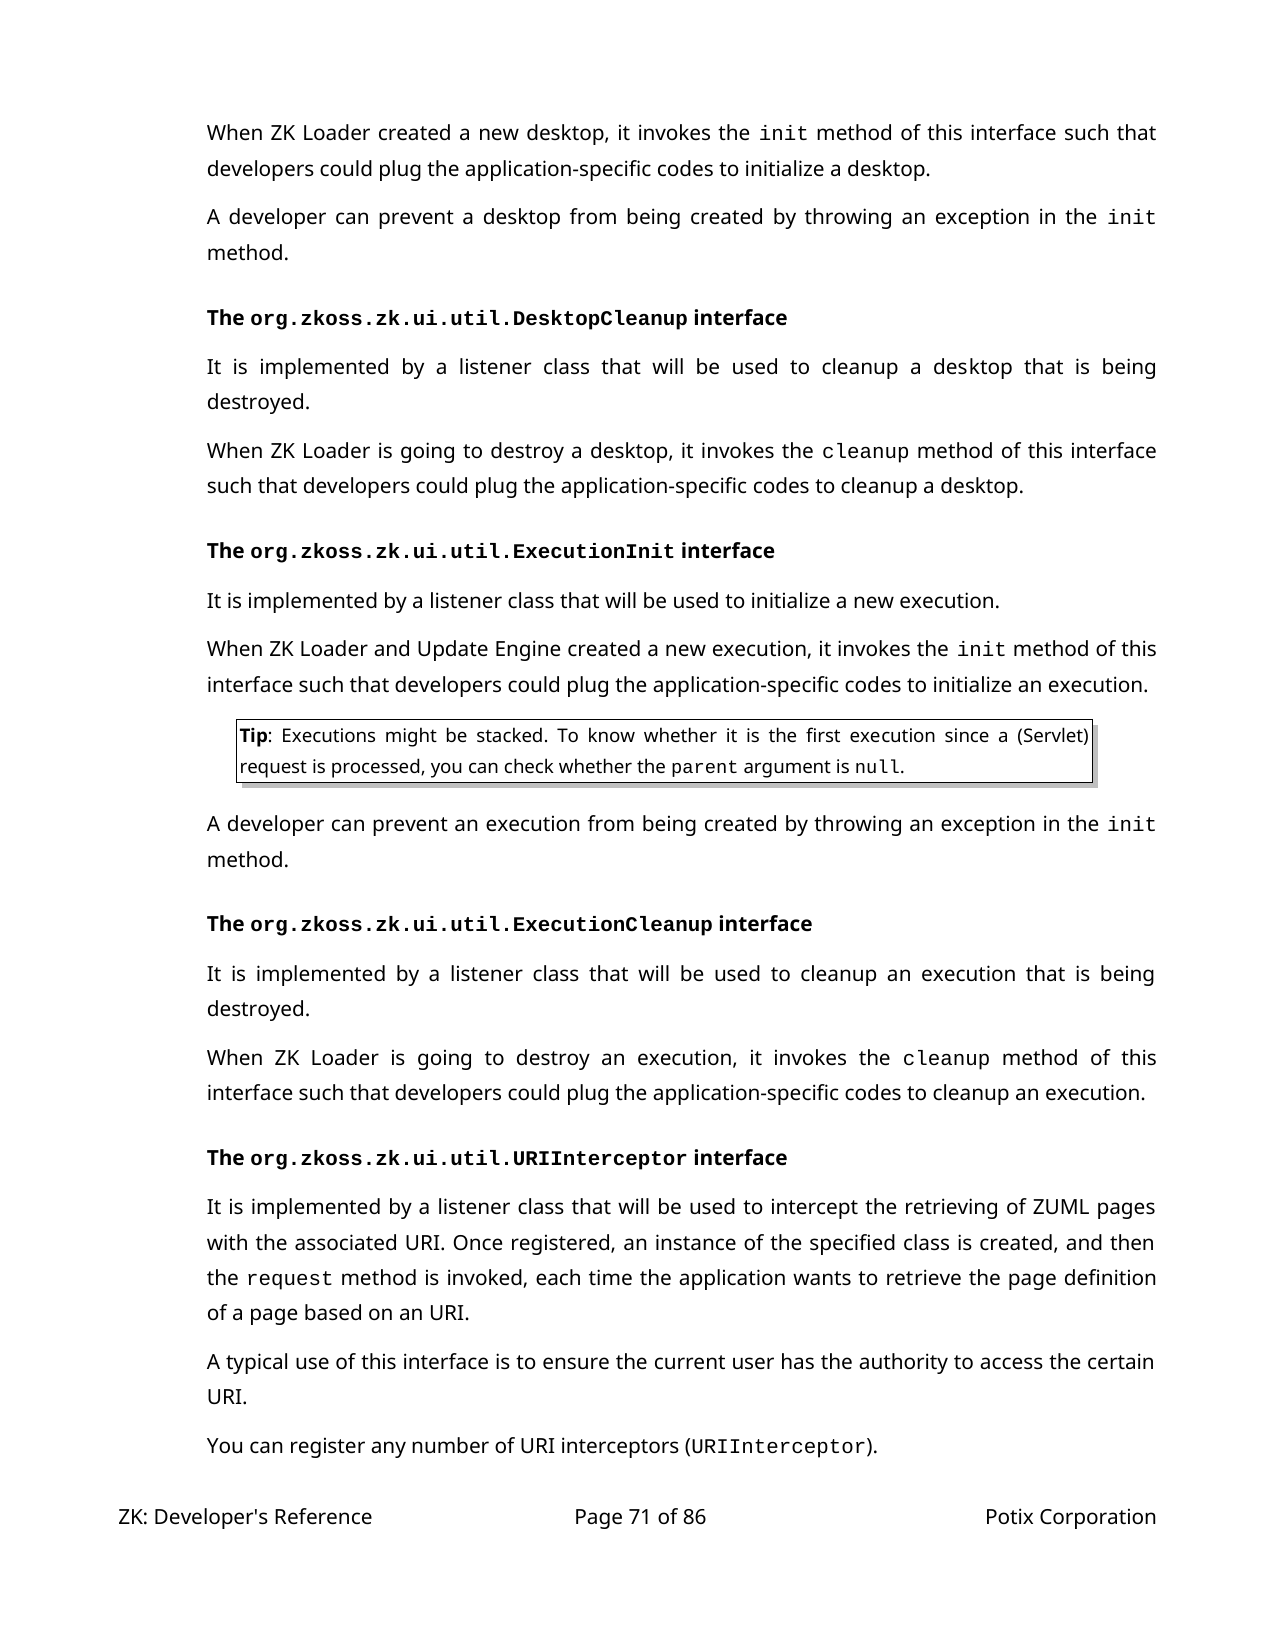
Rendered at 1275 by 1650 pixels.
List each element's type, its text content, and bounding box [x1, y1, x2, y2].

subtitle The org.zkoss.zk.ui.util.ExecutionInit interface [207, 537, 1157, 565]
text When ZK Loader and Update Engine created a new execution, it invokes the init method of this interface such that developers could plug the application-specific codes to initialize an execution. [207, 634, 1157, 698]
text A developer can prevent an execution from being created by throwing an exception in the init method. [207, 809, 1157, 873]
text It is implemented by a listener class that will be used to cleanup an execution that is being destroyed. [207, 959, 1157, 1022]
text When ZK Loader is going to destroy an execution, it invokes the cleanup method of this interface such that developers could plug the application-specific codes to cleanup an execution. [207, 1043, 1157, 1107]
text It is implemented by a listener class that will be used to intercept the retrieving of ZUML pages with the associated URI. Once registered, an instance of the specified class is created, and then the request method is invoked, each time the application wants to retrieve the page definition of a page based on an URI. [207, 1192, 1157, 1327]
text When ZK Loader is going to destroy a desktop, it invokes the cleanup method of this interface such that developers could plug the application-specific codes to cleanup a desktop. [207, 436, 1157, 500]
text A developer can prevent a desktop from being created by throwing an exception in the init method. [207, 202, 1157, 266]
text It is implemented by a listener class that will be used to cleanup a desktop that is being destroyed. [207, 352, 1157, 416]
subtitle The org.zkoss.zk.ui.util.DesktopCleanup interface [207, 303, 1157, 331]
text It is implemented by a listener class that will be used to initialize a new execution. [207, 586, 1157, 614]
text Tip: Executions might be stacked. To know whether it is the first execution since a (Servlet) request is processed, you can check whether the parent argument is null. [237, 720, 1092, 782]
text When ZK Loader created a new desktop, it invokes the init method of this interface such that developers could plug the application-specific codes to initialize a desktop. [207, 118, 1157, 182]
text A typical use of this interface is to ensure the current user has the authority to access the certain URI. [207, 1347, 1157, 1411]
subtitle The org.zkoss.zk.ui.util.ExecutionCleanup interface [207, 909, 1157, 938]
text You can register any number of URI interceptors (URIInterceptor). [207, 1431, 1157, 1460]
subtitle The org.zkoss.zk.ui.util.URIInterceptor interface [207, 1143, 1157, 1172]
